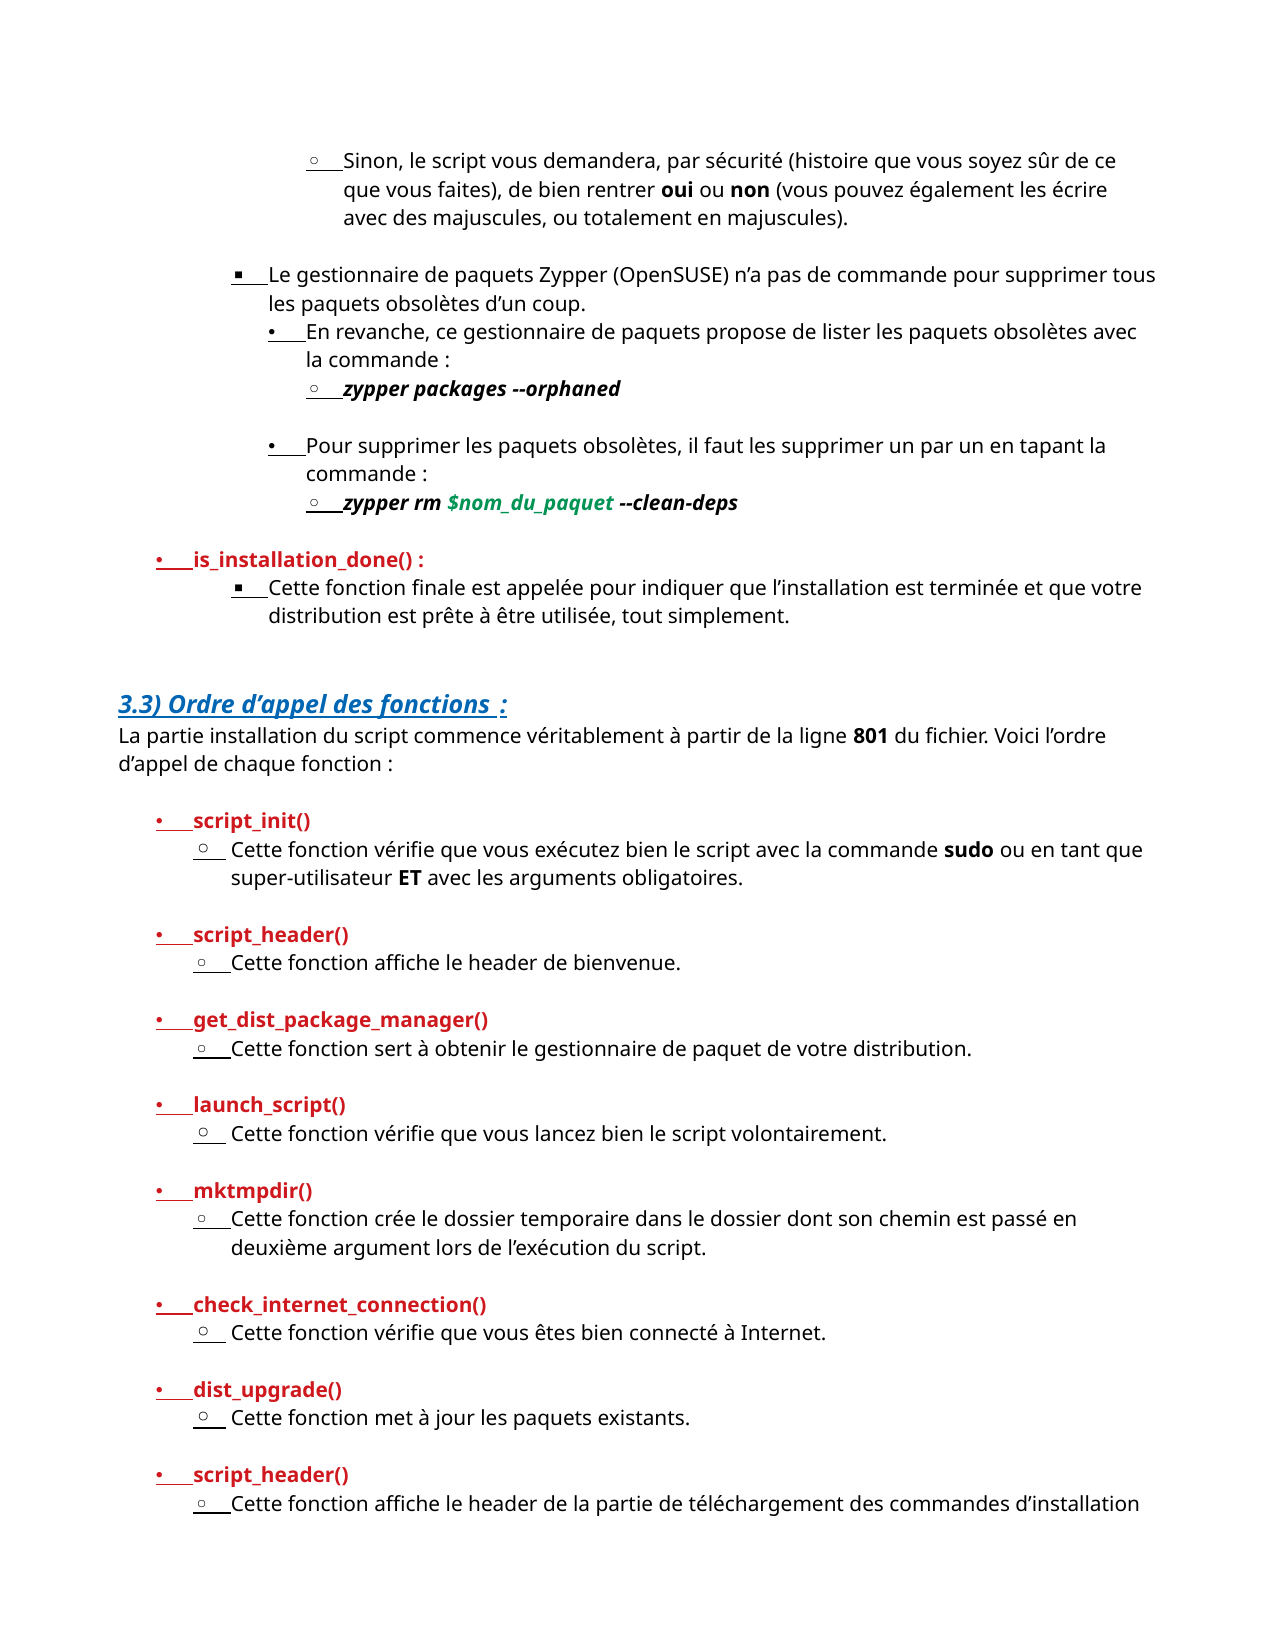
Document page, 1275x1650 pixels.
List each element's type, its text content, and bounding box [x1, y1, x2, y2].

text 3.3) Ordre d’appel des fonctions : [118, 687, 1157, 721]
list Cette fonction affiche le header de bienvenue. [193, 948, 1157, 977]
list is_installation_done() : [156, 545, 1157, 573]
list check_internet_connection() [156, 1290, 1157, 1318]
list dist_upgrade() [156, 1375, 1157, 1403]
list Cette fonction affiche le header de la partie de téléchargement des commandes d’installation [193, 1489, 1157, 1517]
list mktmpdir() [156, 1176, 1157, 1204]
list get_dist_package_manager() [156, 1005, 1157, 1034]
list Cette fonction finale est appelée pour indiquer que l’installation est terminée et que votre distribution est prête à être utilisée, tout simplement. [231, 573, 1157, 630]
list Sinon, le script vous demandera, par sécurité (histoire que vous soyez sûr de ce que vous faites), de bien rentrer oui ou non (vous pouvez également les écrire avec des majuscules, ou totalement en majuscules). [306, 147, 1157, 232]
list Cette fonction vérifie que vous êtes bien connecté à Internet. [193, 1318, 1157, 1347]
list script_init() [156, 806, 1157, 835]
list Pour supprimer les paquets obsolètes, il faut les supprimer un par un en tapant la commande : [268, 431, 1157, 488]
list Cette fonction vérifie que vous lancez bien le script volontairement. [193, 1119, 1157, 1147]
text La partie installation du script commence véritablement à partir de la ligne 801 du fichier. Voici l’ordre d’appel de chaque fonction : [118, 721, 1157, 778]
list script_header() [156, 1460, 1157, 1489]
list Cette fonction vérifie que vous exécutez bien le script avec la commande sudo ou en tant que super-utilisateur ET avec les arguments obligatoires. [193, 835, 1157, 892]
list En revanche, ce gestionnaire de paquets propose de lister les paquets obsolètes avec la commande : [268, 317, 1157, 374]
list launch_script() [156, 1091, 1157, 1119]
list Le gestionnaire de paquets Zypper (OpenSUSE) n’a pas de commande pour supprimer tous les paquets obsolètes d’un coup. [231, 260, 1157, 317]
list Cette fonction met à jour les paquets existants. [193, 1403, 1157, 1432]
list zypper packages --orphaned [306, 374, 1157, 402]
list zypper rm $nom_du_paquet --clean-deps [306, 488, 1157, 516]
list Cette fonction sert à obtenir le gestionnaire de paquet de votre distribution. [193, 1034, 1157, 1062]
list Cette fonction crée le dossier temporaire dans le dossier dont son chemin est passé en deuxième argument lors de l’exécution du script. [193, 1204, 1157, 1261]
list script_header() [156, 920, 1157, 948]
